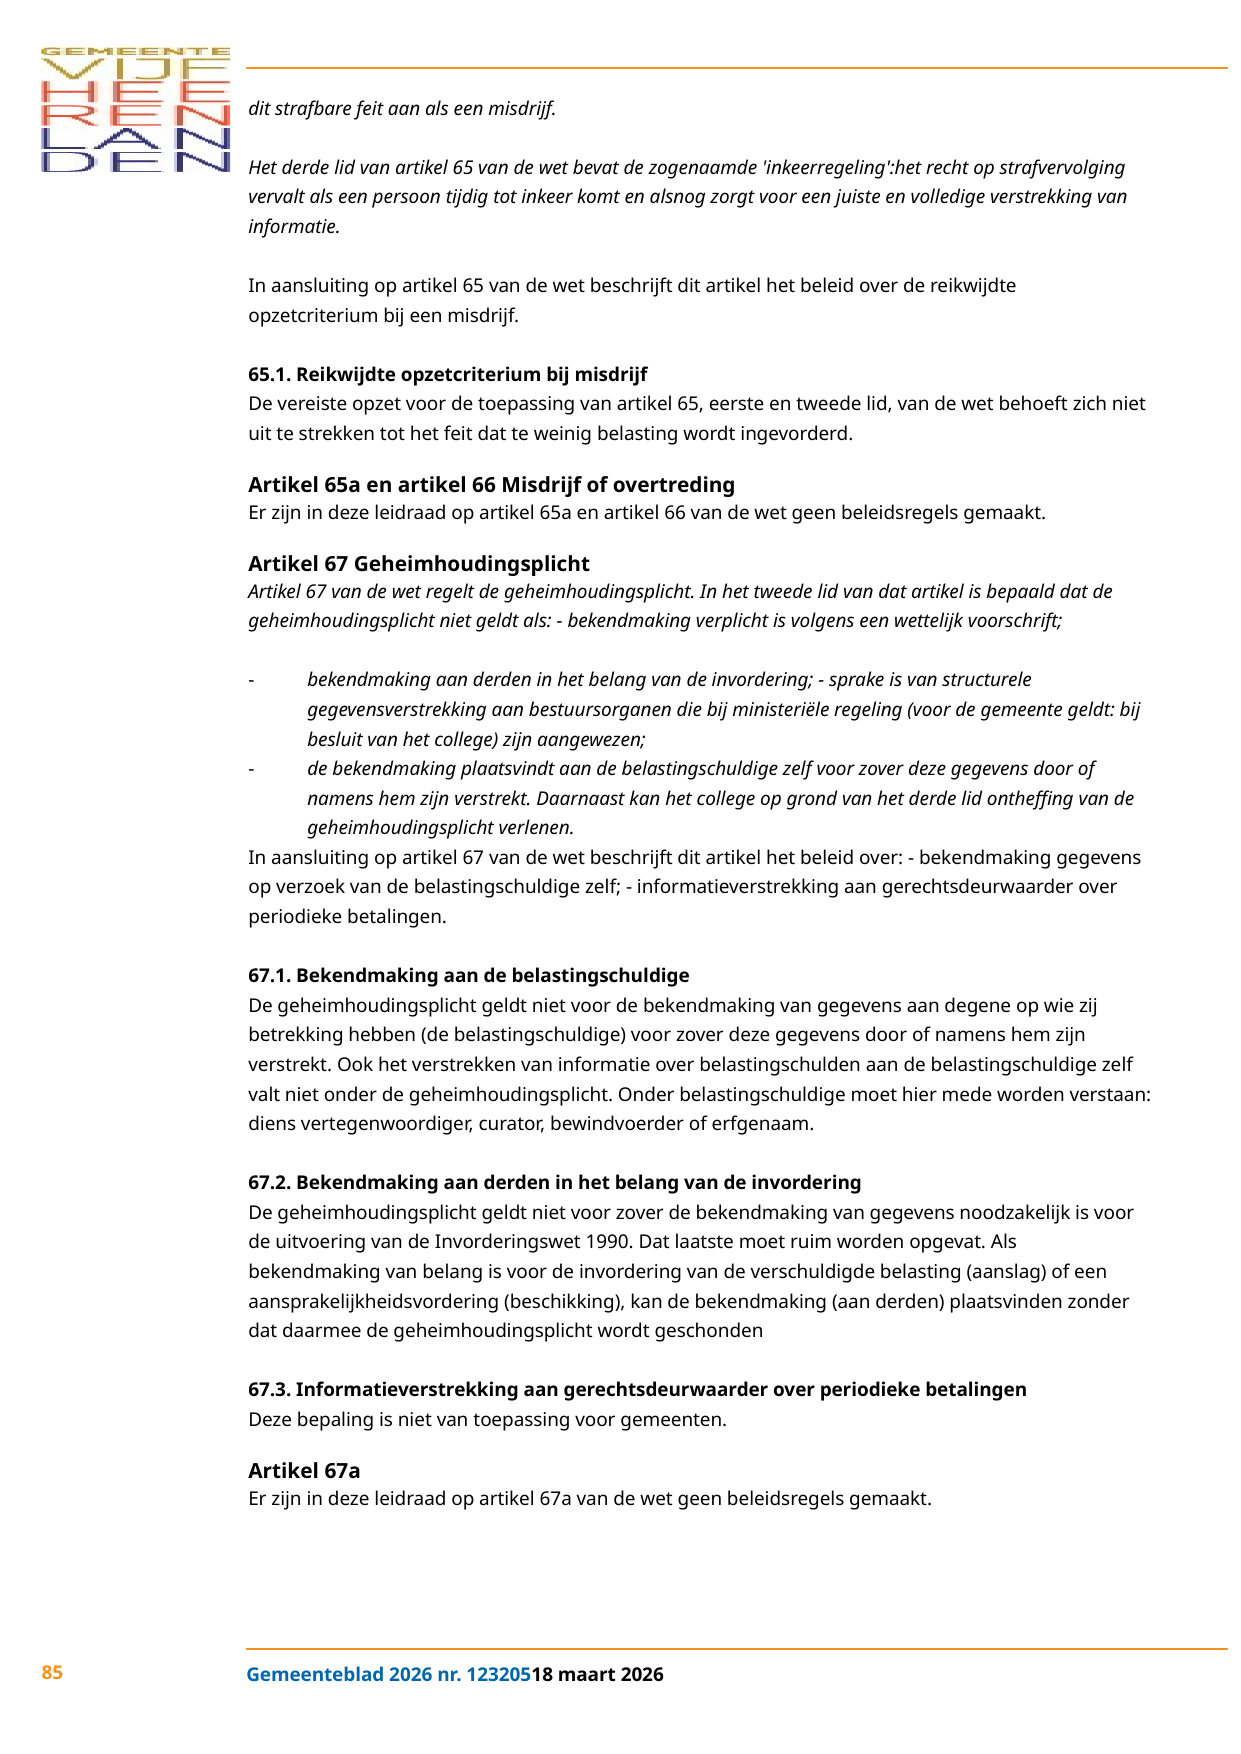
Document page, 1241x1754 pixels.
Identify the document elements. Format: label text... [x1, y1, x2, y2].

list de bekendmaking plaatsvindt aan de belastingschuldige zelf voor zover deze gegevens door of namens hem zijn verstrekt. Daarnaast kan het college op grond van het derde lid ontheffing van de geheimhoudingsplicht verlenen. [248, 755, 1152, 840]
text In aansluiting op artikel 65 van de wet beschrijft dit artikel het beleid over de reikwijdte opzetcriterium bij een misdrijf. [248, 272, 1152, 328]
text Deze bepaling is niet van toepassing voor gemeenten. [248, 1406, 1152, 1432]
text De geheimhoudingsplicht geldt niet voor zover de bekendmaking van gegevens noodzakelijk is voor de uitvoering van de Invorderingswet 1990. Dat laatste moet ruim worden opgevat. Als bekendmaking van belang is voor de invordering van de verschuldigde belasting (aanslag) of een aansprakelijkheidsvordering (beschikking), kan de bekendmaking (aan derden) plaatsvinden zonder dat daarmee de geheimhoudingsplicht wordt geschonden [248, 1199, 1152, 1343]
text 67.2. Bekendmaking aan derden in het belang van de invordering [248, 1169, 1152, 1195]
text dit strafbare feit aan als een misdrijf. [248, 95, 1152, 121]
picture [41, 47, 231, 172]
list bekendmaking aan derden in het belang van de invordering; - sprake is van structurele gegevensverstrekking aan bestuursorganen die bij ministeriële regeling (voor de gemeente geldt: bij besluit van het college) zijn aangewezen; [248, 667, 1152, 752]
text Artikel 67 Geheimhoudingsplicht [248, 549, 1152, 578]
text Het derde lid van artikel 65 van de wet bevat de zogenaamde 'inkeerregeling':het recht op strafvervolging vervalt als een persoon tijdig tot inkeer komt en alsnog zorgt voor een juiste en volledige verstrekking van informatie. [248, 154, 1152, 239]
text De geheimhoudingsplicht geldt niet voor de bekendmaking van gegevens aan degene op wie zij betrekking hebben (de belastingschuldige) voor zover deze gegevens door of namens hem zijn verstrekt. Ook het verstrekken van informatie over belastingschulden aan de belastingschuldige zelf valt niet onder de geheimhoudingsplicht. Onder belastingschuldige moet hier mede worden verstaan: diens vertegenwoordiger, curator, bewindvoerder of erfgenaam. [248, 992, 1152, 1136]
text 67.3. Informatieverstrekking aan gerechtsdeurwaarder over periodieke betalingen [248, 1377, 1152, 1402]
text Artikel 65a en artikel 66 Misdrijf of overtreding [248, 471, 1152, 499]
text Er zijn in deze leidraad op artikel 65a en artikel 66 van de wet geen beleidsregels gemaakt. [248, 499, 1152, 525]
text 65.1. Reikwijdte opzetcriterium bij misdrijf [248, 361, 1152, 387]
text In aansluiting op artikel 67 van de wet beschrijft dit artikel het beleid over: - bekendmaking gegevens op verzoek van de belastingschuldige zelf; - informatieverstrekking aan gerechtsdeurwaarder over periodieke betalingen. [248, 844, 1152, 929]
text 67.1. Bekendmaking aan de belastingschuldige [248, 962, 1152, 988]
text Artikel 67 van de wet regelt de geheimhoudingsplicht. In het tweede lid van dat artikel is bepaald dat de geheimhoudingsplicht niet geldt als: - bekendmaking verplicht is volgens een wettelijk voorschrift; [248, 578, 1152, 633]
text De vereiste opzet voor de toepassing van artikel 65, eerste en tweede lid, van de wet behoeft zich niet uit te strekken tot het feit dat te weinig belasting wordt ingevorderd. [248, 391, 1152, 446]
text Artikel 67a [248, 1457, 1152, 1485]
text Er zijn in deze leidraad op artikel 67a van de wet geen beleidsregels gemaakt. [248, 1485, 1152, 1511]
